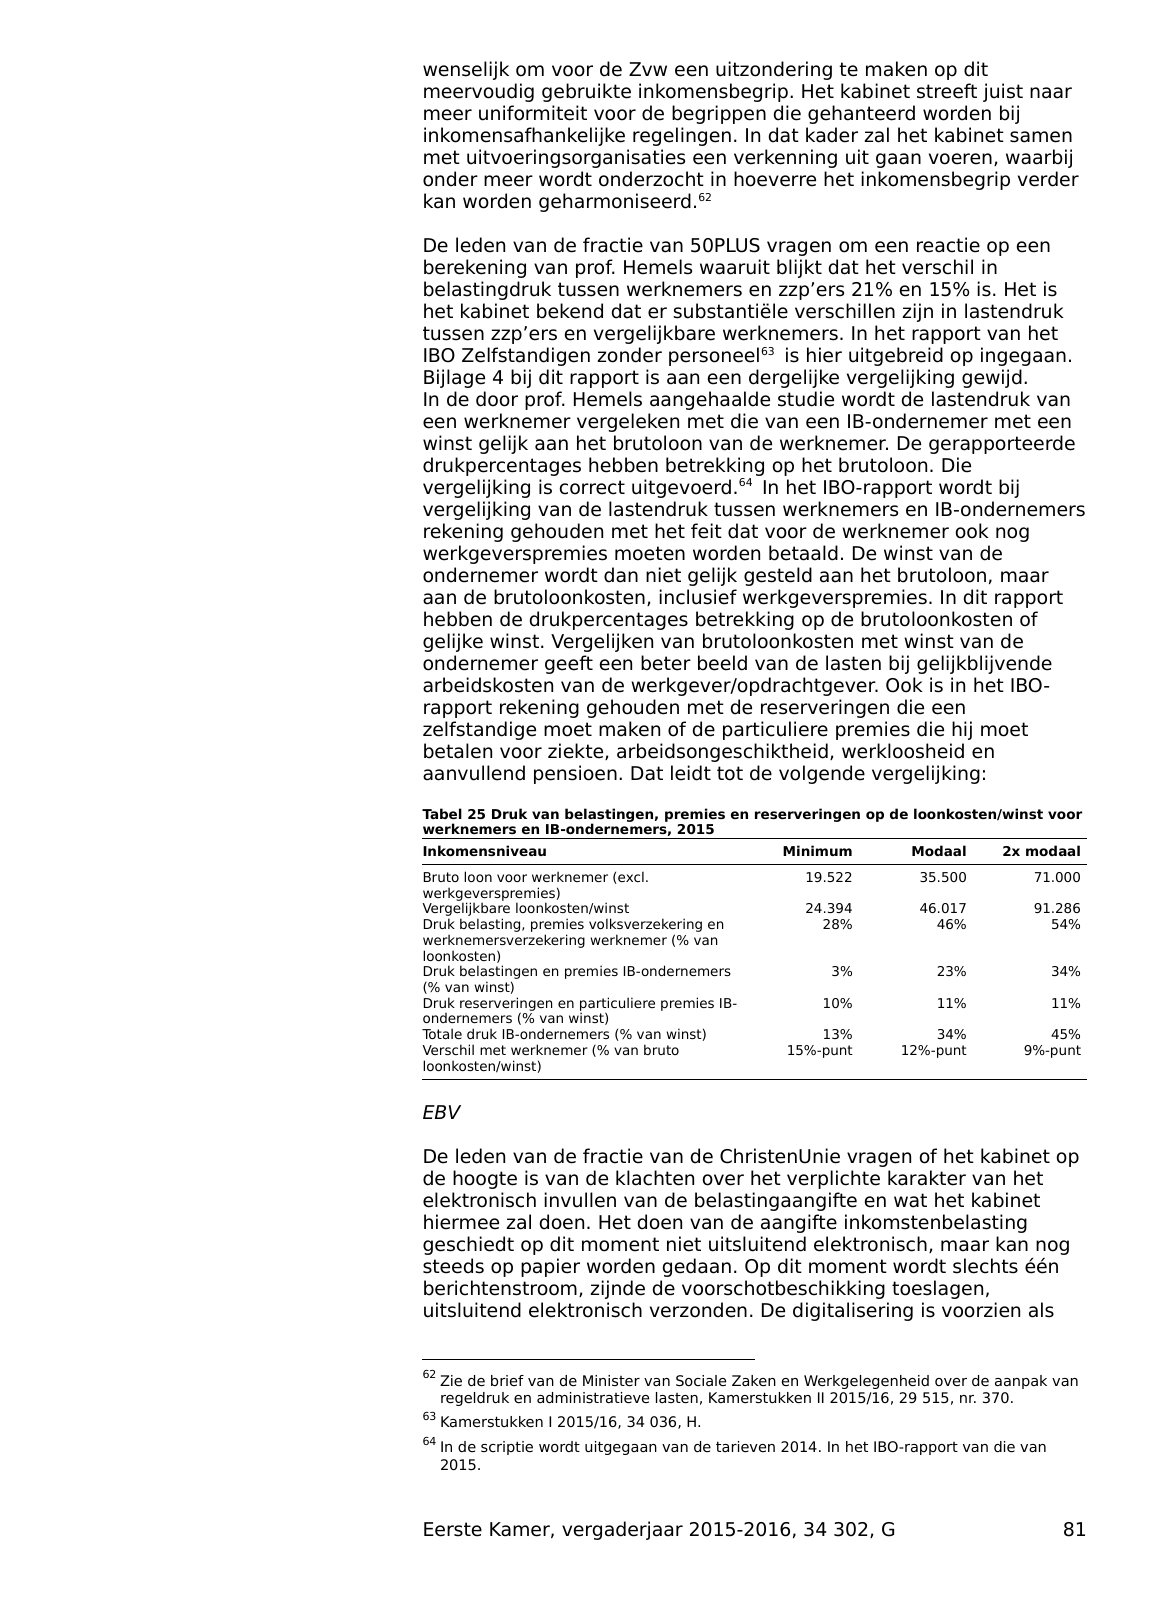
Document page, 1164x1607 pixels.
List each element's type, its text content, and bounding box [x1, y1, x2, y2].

table_cell 34% [973, 964, 1087, 996]
table_cell 91.286 [973, 901, 1087, 917]
table_cell 19.522 [744, 865, 858, 901]
text Zie de brief van de Minister van Sociale Zaken en Werkgelegenheid over de aanpak van regeldruk en administratieve lasten, Kamerstukken II 2015/16, 29 515, nr. 370. [422, 1368, 1087, 1407]
table_cell 10% [744, 996, 858, 1027]
table_cell 28% [744, 917, 858, 964]
table_cell 11% [859, 996, 972, 1027]
table_cell 2x modaal [973, 839, 1087, 864]
table_cell Bruto loon voor werknemer (excl. werkgeverspremies) [422, 865, 744, 901]
table_cell Druk belastingen en premies IB-ondernemers (% van winst) [422, 964, 744, 996]
table_cell Verschil met werknemer (% van bruto loonkosten/winst) [422, 1043, 744, 1079]
table_cell 35.500 [859, 865, 972, 901]
table_cell Minimum [744, 839, 858, 864]
table_cell 45% [973, 1027, 1087, 1043]
table_cell 71.000 [973, 865, 1087, 901]
table_cell Modaal [859, 839, 972, 864]
text De leden van de fractie van 50PLUS vragen om een reactie op een berekening van prof. Hemels waaruit blijkt dat het verschil in belastingdruk tussen werknemers en zzp’ers 21% en 15% is. Het is het kabinet bekend dat er substantiële verschillen zijn in lastendruk tussen zzp’ers en vergelijkbare werknemers. In het rapport van het IBO Zelfstandigen zonder personeel is hier uitgebreid op ingegaan. Bijlage 4 bij dit rapport is aan een dergelijke vergelijking gewijd. [422, 235, 1087, 389]
table_cell 13% [744, 1027, 858, 1043]
table_cell Druk reserveringen en particuliere premies IB-ondernemers (% van winst) [422, 996, 744, 1027]
table_cell 46.017 [859, 901, 972, 917]
text Kamerstukken I 2015/16, 34 036, H. [422, 1410, 1087, 1432]
text De leden van de fractie van de ChristenUnie vragen of het kabinet op de hoogte is van de klachten over het verplichte karakter van het elektronisch invullen van de belastingaangifte en wat het kabinet hiermee zal doen. Het doen van de aangifte inkomstenbelasting geschiedt op dit moment niet uitsluitend elektronisch, maar kan nog steeds op papier worden gedaan. Op dit moment wordt slechts één berichtenstroom, zijnde de voorschotbeschikking toeslagen, uitsluitend elektronisch verzonden. De digitalisering is voorzien als [422, 1146, 1087, 1322]
table_cell Inkomensniveau [422, 839, 744, 864]
table_cell 24.394 [744, 901, 858, 917]
table_cell 34% [859, 1027, 972, 1043]
table_cell 54% [973, 917, 1087, 964]
table_cell 3% [744, 964, 858, 996]
table_cell Totale druk IB-ondernemers (% van winst) [422, 1027, 744, 1043]
table_cell Vergelijkbare loonkosten/winst [422, 901, 744, 917]
table_cell 12%-punt [859, 1043, 972, 1079]
table_cell 46% [859, 917, 972, 964]
table_cell 9%-punt [973, 1043, 1087, 1079]
table_header Tabel 25 Druk van belastingen, premies en reserveringen op de loonkosten/winst voor werknemers en IB-ondernemers, 2015 [422, 806, 1087, 838]
table_cell 23% [859, 964, 972, 996]
table_cell 15%-punt [744, 1043, 858, 1079]
text In de scriptie wordt uitgegaan van de tarieven 2014. In het IBO-rapport van die van 2015. [422, 1435, 1087, 1474]
subtitle EBV [422, 1102, 1087, 1124]
text wenselijk om voor de Zvw een uitzondering te maken op dit meervoudig gebruikte inkomensbegrip. Het kabinet streeft juist naar meer uniformiteit voor de begrippen die gehanteerd worden bij inkomensafhankelijke regelingen. In dat kader zal het kabinet samen met uitvoeringsorganisaties een verkenning uit gaan voeren, waarbij onder meer wordt onderzocht in hoeverre het inkomensbegrip verder kan worden geharmoniseerd. [422, 59, 1087, 213]
text In de door prof. Hemels aangehaalde studie wordt de lastendruk van een werknemer vergeleken met die van een IB-ondernemer met een winst gelijk aan het brutoloon van de werknemer. De gerapporteerde drukpercentages hebben betrekking op het brutoloon. Die vergelijking is correct uitgevoerd. In het IBO-rapport wordt bij vergelijking van de lastendruk tussen werknemers en IB-ondernemers rekening gehouden met het feit dat voor de werknemer ook nog werkgeverspremies moeten worden betaald. De winst van de ondernemer wordt dan niet gelijk gesteld aan het brutoloon, maar aan de brutoloonkosten, inclusief werkgeverspremies. In dit rapport hebben de drukpercentages betrekking op de brutoloonkosten of gelijke winst. Vergelijken van brutoloonkosten met winst van de ondernemer geeft een beter beeld van de lasten bij gelijkblijvende arbeidskosten van de werkgever/opdrachtgever. Ook is in het IBO-rapport rekening gehouden met de reserveringen die een zelfstandige moet maken of de particuliere premies die hij moet betalen voor ziekte, arbeidsongeschiktheid, werkloosheid en aanvullend pensioen. Dat leidt tot de volgende vergelijking: [422, 389, 1087, 784]
table_cell Druk belasting, premies volksverzekering en werknemersverzekering werknemer (% van loonkosten) [422, 917, 744, 964]
table_cell 11% [973, 996, 1087, 1027]
